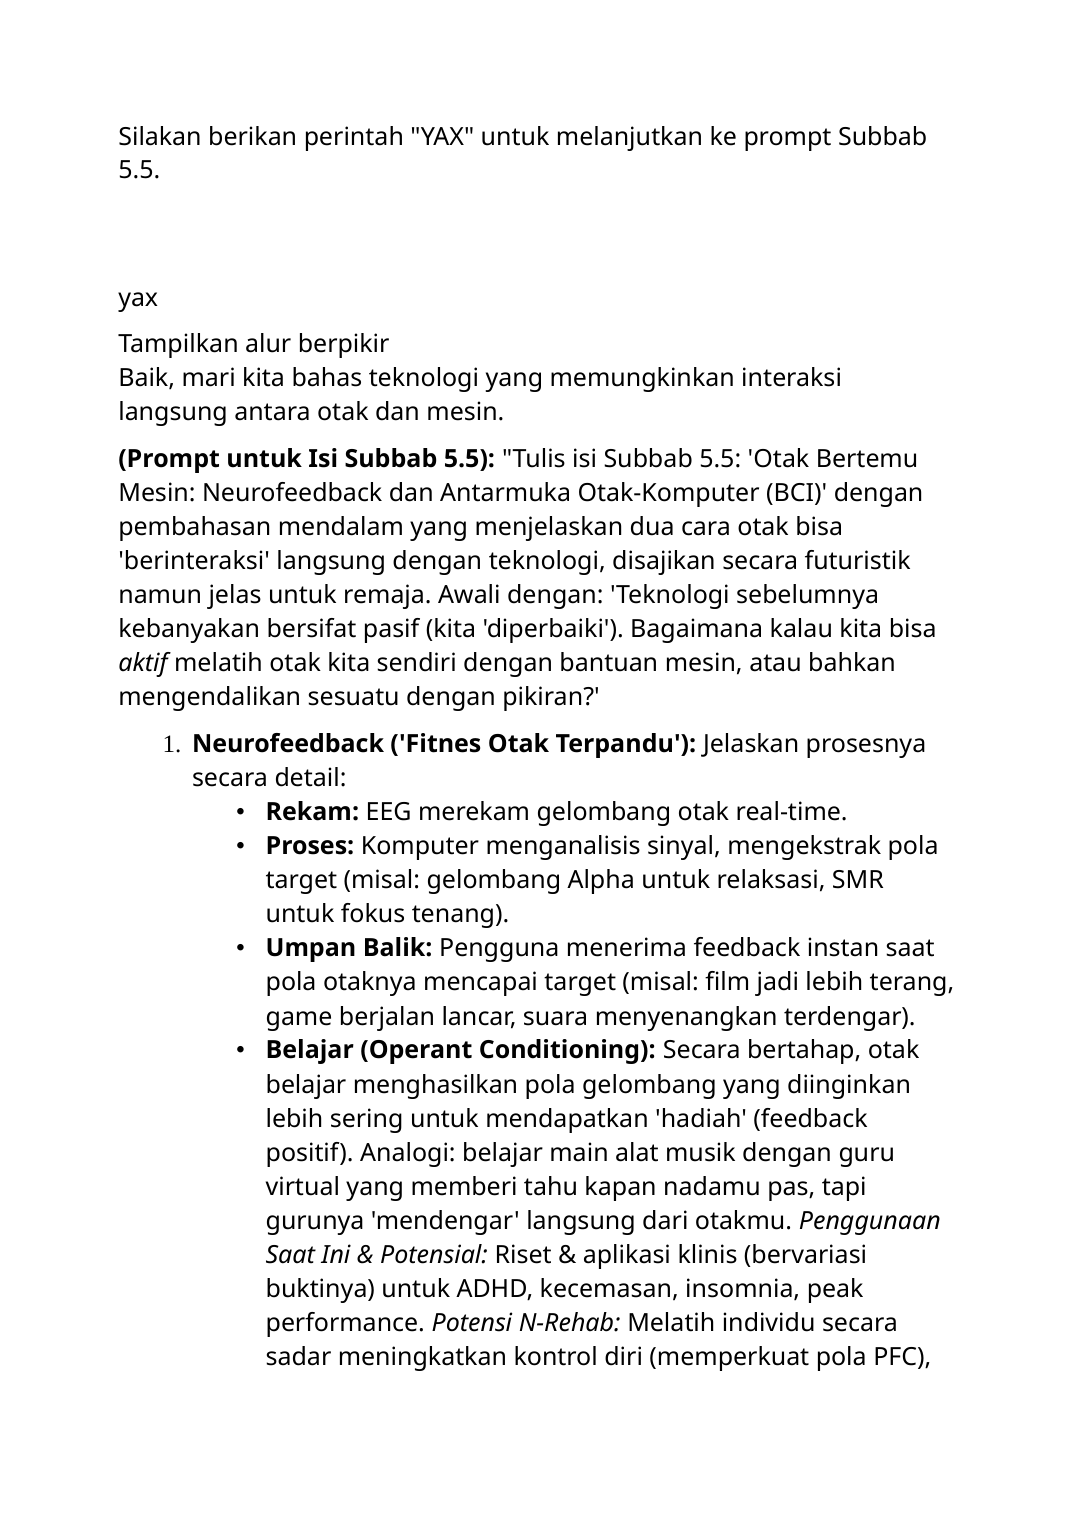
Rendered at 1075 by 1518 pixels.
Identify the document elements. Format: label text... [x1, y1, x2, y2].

text Baik, mari kita bahas teknologi yang memungkinkan interaksi langsung antara otak dan mesin. [118, 360, 957, 428]
text Tampilkan alur berpikir [118, 326, 957, 360]
list Neurofeedback ('Fitnes Otak Terpandu'): Jelaskan prosesnya secara detail: [162, 726, 957, 794]
list Proses: Komputer menganalisis sinyal, mengekstrak pola target (misal: gelombang Alpha untuk relaksasi, SMR untuk fokus tenang). [236, 828, 957, 930]
text yax [118, 279, 957, 313]
list Belajar (Operant Conditioning): Secara bertahap, otak belajar menghasilkan pola gelombang yang diinginkan lebih sering untuk mendapatkan 'hadiah' (feedback positif). Analogi: belajar main alat musik dengan guru virtual yang memberi tahu kapan nadamu pas, tapi gurunya 'mendengar' langsung dari otakmu. Penggunaan Saat Ini & Potensial: Riset & aplikasi klinis (bervariasi buktinya) untuk ADHD, kecemasan, insomnia, peak performance. Potensi N-Rehab: Melatih individu secara sadar meningkatkan kontrol diri (memperkuat pola PFC), [236, 1032, 957, 1373]
text Silakan berikan perintah "YAX" untuk melanjutkan ke prompt Subbab 5.5. [118, 118, 957, 186]
list Umpan Balik: Pengguna menerima feedback instan saat pola otaknya mencapai target (misal: film jadi lebih terang, game berjalan lancar, suara menyenangkan terdengar). [236, 930, 957, 1032]
text (Prompt untuk Isi Subbab 5.5): "Tulis isi Subbab 5.5: 'Otak Bertemu Mesin: Neurofeedback dan Antarmuka Otak-Komputer (BCI)' dengan pembahasan mendalam yang menjelaskan dua cara otak bisa 'berinteraksi' langsung dengan teknologi, disajikan secara futuristik namun jelas untuk remaja. Awali dengan: 'Teknologi sebelumnya kebanyakan bersifat pasif (kita 'diperbaiki'). Bagaimana kalau kita bisa aktif melatih otak kita sendiri dengan bantuan mesin, atau bahkan mengendalikan sesuatu dengan pikiran?' [118, 441, 957, 713]
list Rekam: EEG merekam gelombang otak real-time. [236, 794, 957, 828]
